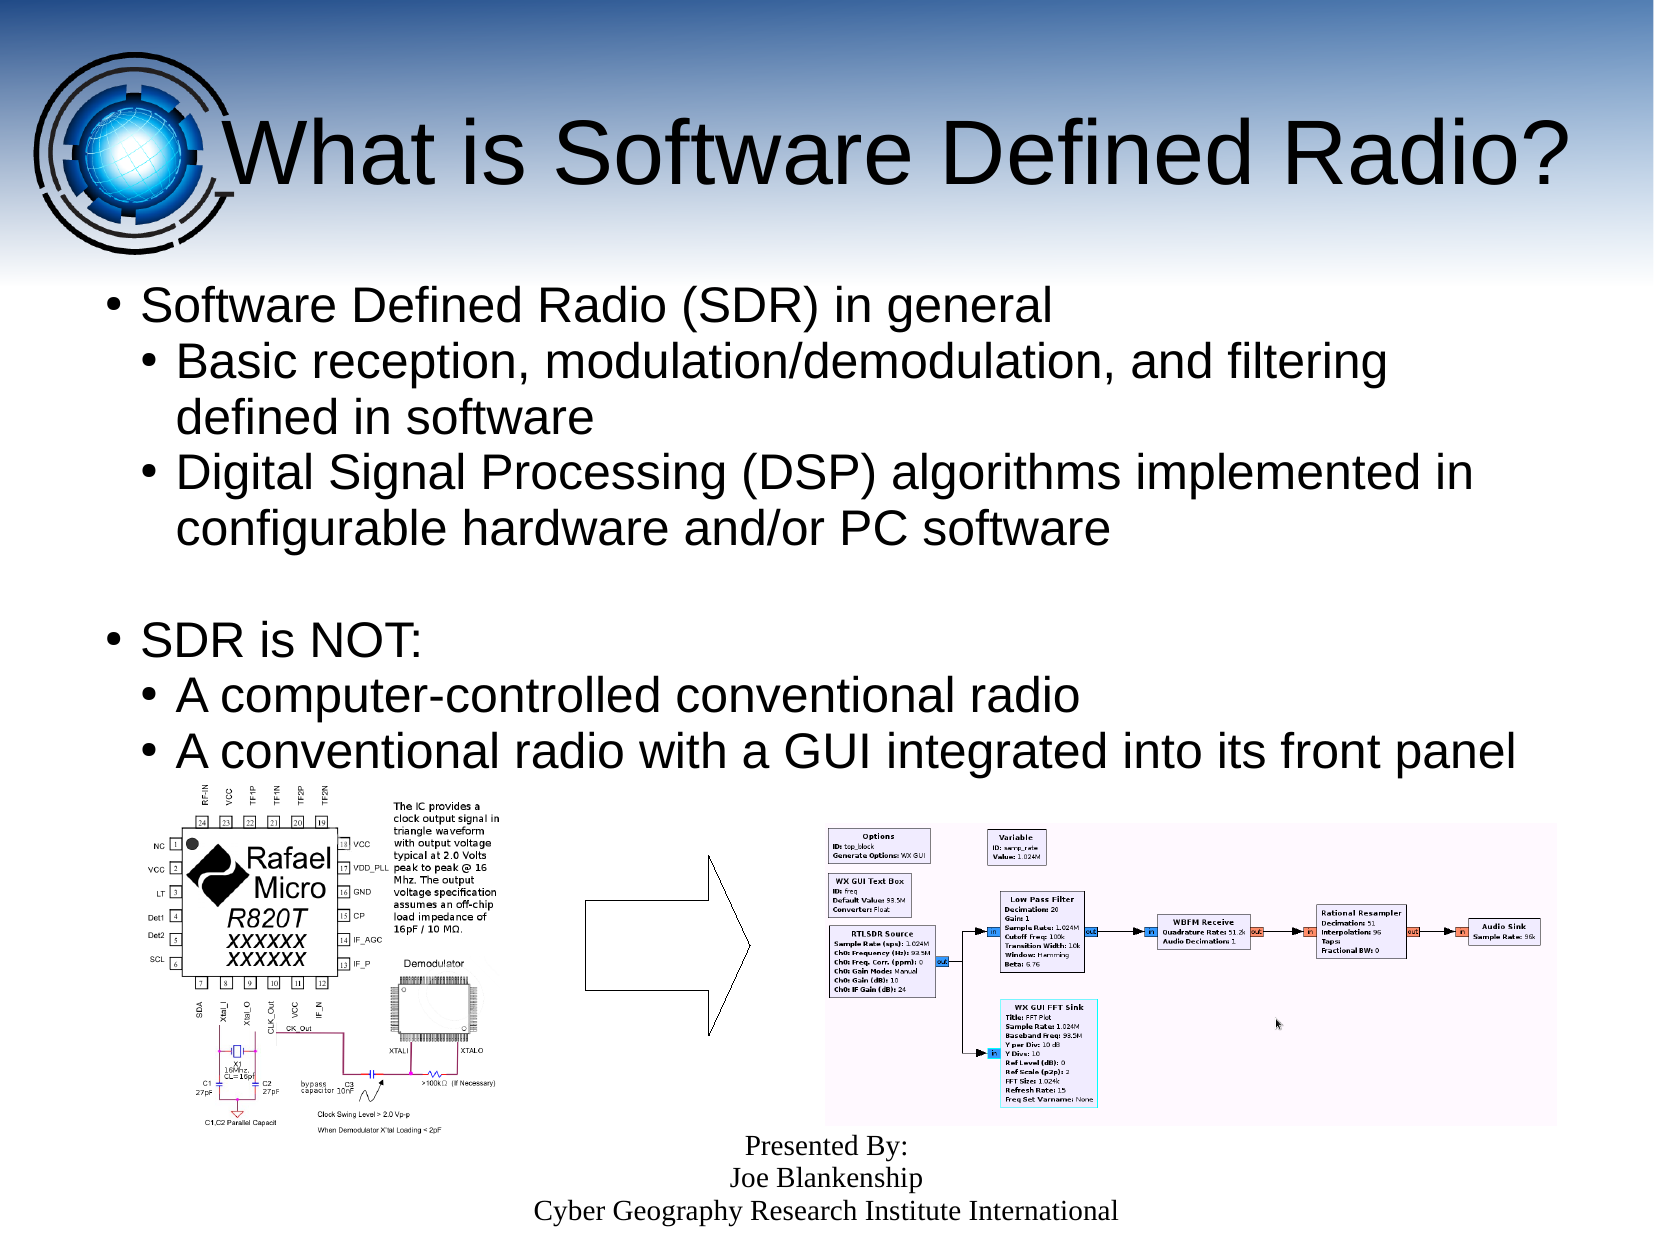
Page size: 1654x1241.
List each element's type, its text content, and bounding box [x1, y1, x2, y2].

picture [103, 184, 111, 192]
picture [825, 823, 1557, 1126]
picture [18, 44, 259, 261]
text_box Software Defined Radio (SDR) in general Basic reception, modulation/demodulation, and filtering defined in software Digital Signal Processing (DSP) algorithms implemented in configurable hardware and/or PC software SDR is NOT: A computer-controlled conventional radio A conventional radio with a GUI integrated into its front panel [90, 270, 1546, 787]
picture [114, 194, 124, 199]
picture [135, 780, 508, 1141]
title What is Software Defined Radio? [153, 49, 1642, 257]
picture [99, 119, 153, 191]
